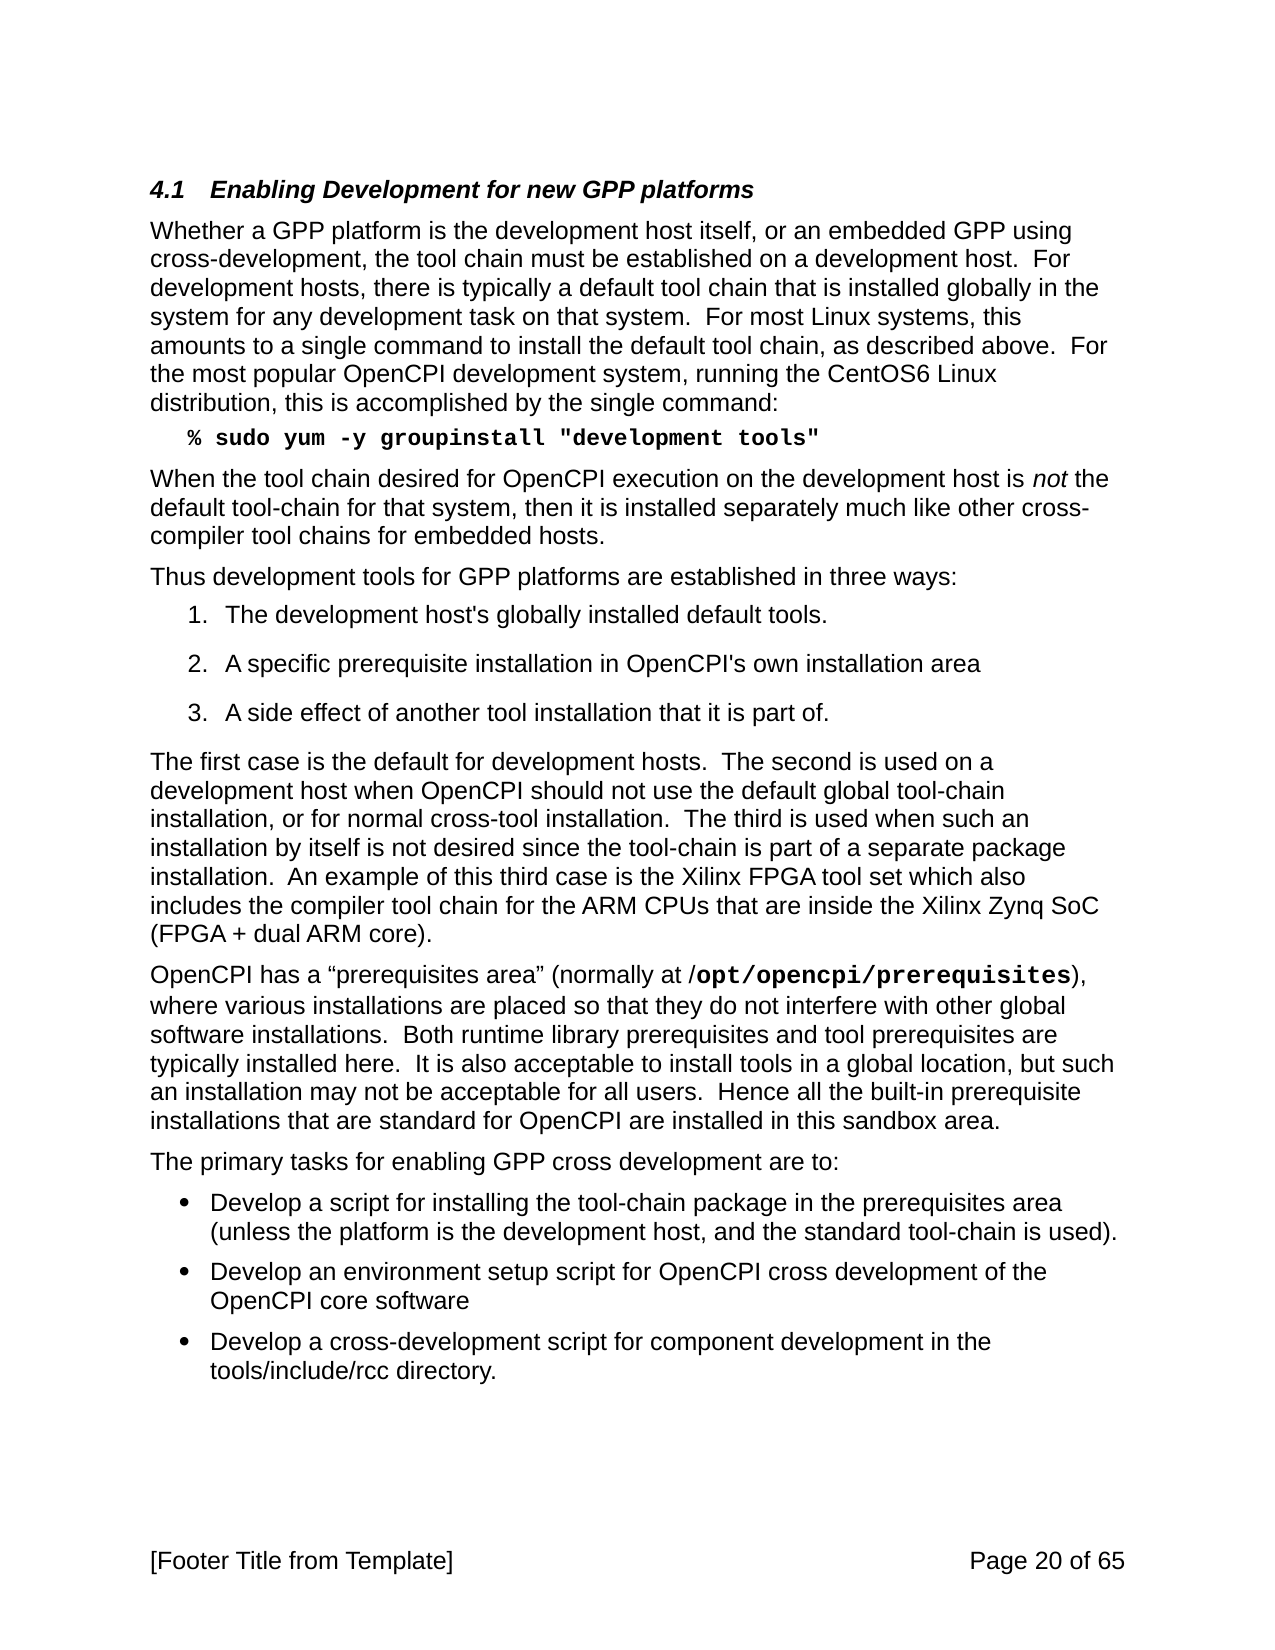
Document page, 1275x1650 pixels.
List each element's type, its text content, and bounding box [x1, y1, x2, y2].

text Whether a GPP platform is the development host itself, or an embedded GPP using cross-development, the tool chain must be established on a development host. For development hosts, there is typically a default tool chain that is installed globally in the system for any development task on that system. For most Linux systems, this amounts to a single command to install the default tool chain, as described above. For the most popular OpenCPI development system, running the CentOS6 Linux distribution, this is accomplished by the single command: [150, 216, 1125, 417]
list A specific prerequisite installation in OpenCPI's own installation area [187, 649, 1125, 678]
text Thus development tools for GPP platforms are established in three ways: [150, 562, 1125, 591]
list The development host's globally installed default tools. [187, 600, 1125, 628]
text The primary tasks for enabling GPP cross development are to: [150, 1147, 1125, 1176]
text % sudo yum -y groupinstall "development tools" [187, 426, 1125, 452]
text The first case is the default for development hosts. The second is used on a development host when OpenCPI should not use the default global tool-chain installation, or for normal cross-tool installation. The third is used when such an installation by itself is not desired since the tool-chain is part of a separate package installation. An example of this third case is the Xilinx FPGA tool set which also includes the compiler tool chain for the ARM CPUs that are inside the Xilinx Zynq SoC (FPGA + dual ARM core). [150, 747, 1125, 948]
list Develop a script for installing the tool-chain package in the prerequisites area (unless the platform is the development host, and the standard tool-chain is used). [180, 1188, 1125, 1245]
subtitle Enabling Development for new GPP platforms [150, 175, 1125, 204]
text When the tool chain desired for OpenCPI execution on the development host is not the default tool-chain for that system, then it is installed separately much like other cross-compiler tool chains for embedded hosts. [150, 464, 1125, 550]
list Develop an environment setup script for OpenCPI cross development of the OpenCPI core software [180, 1257, 1125, 1315]
list A side effect of another tool installation that it is part of. [187, 698, 1125, 727]
text OpenCPI has a “prerequisites area” (normally at /opt/opencpi/prerequisites), where various installations are placed so that they do not interfere with other global software installations. Both runtime library prerequisites and tool prerequisites are typically installed here. It is also acceptable to install tools in a global location, but such an installation may not be acceptable for all users. Hence all the built-in prerequisite installations that are standard for OpenCPI are installed in this sandbox area. [150, 960, 1125, 1135]
list Develop a cross-development script for component development in the tools/include/rcc directory. [180, 1327, 1125, 1384]
